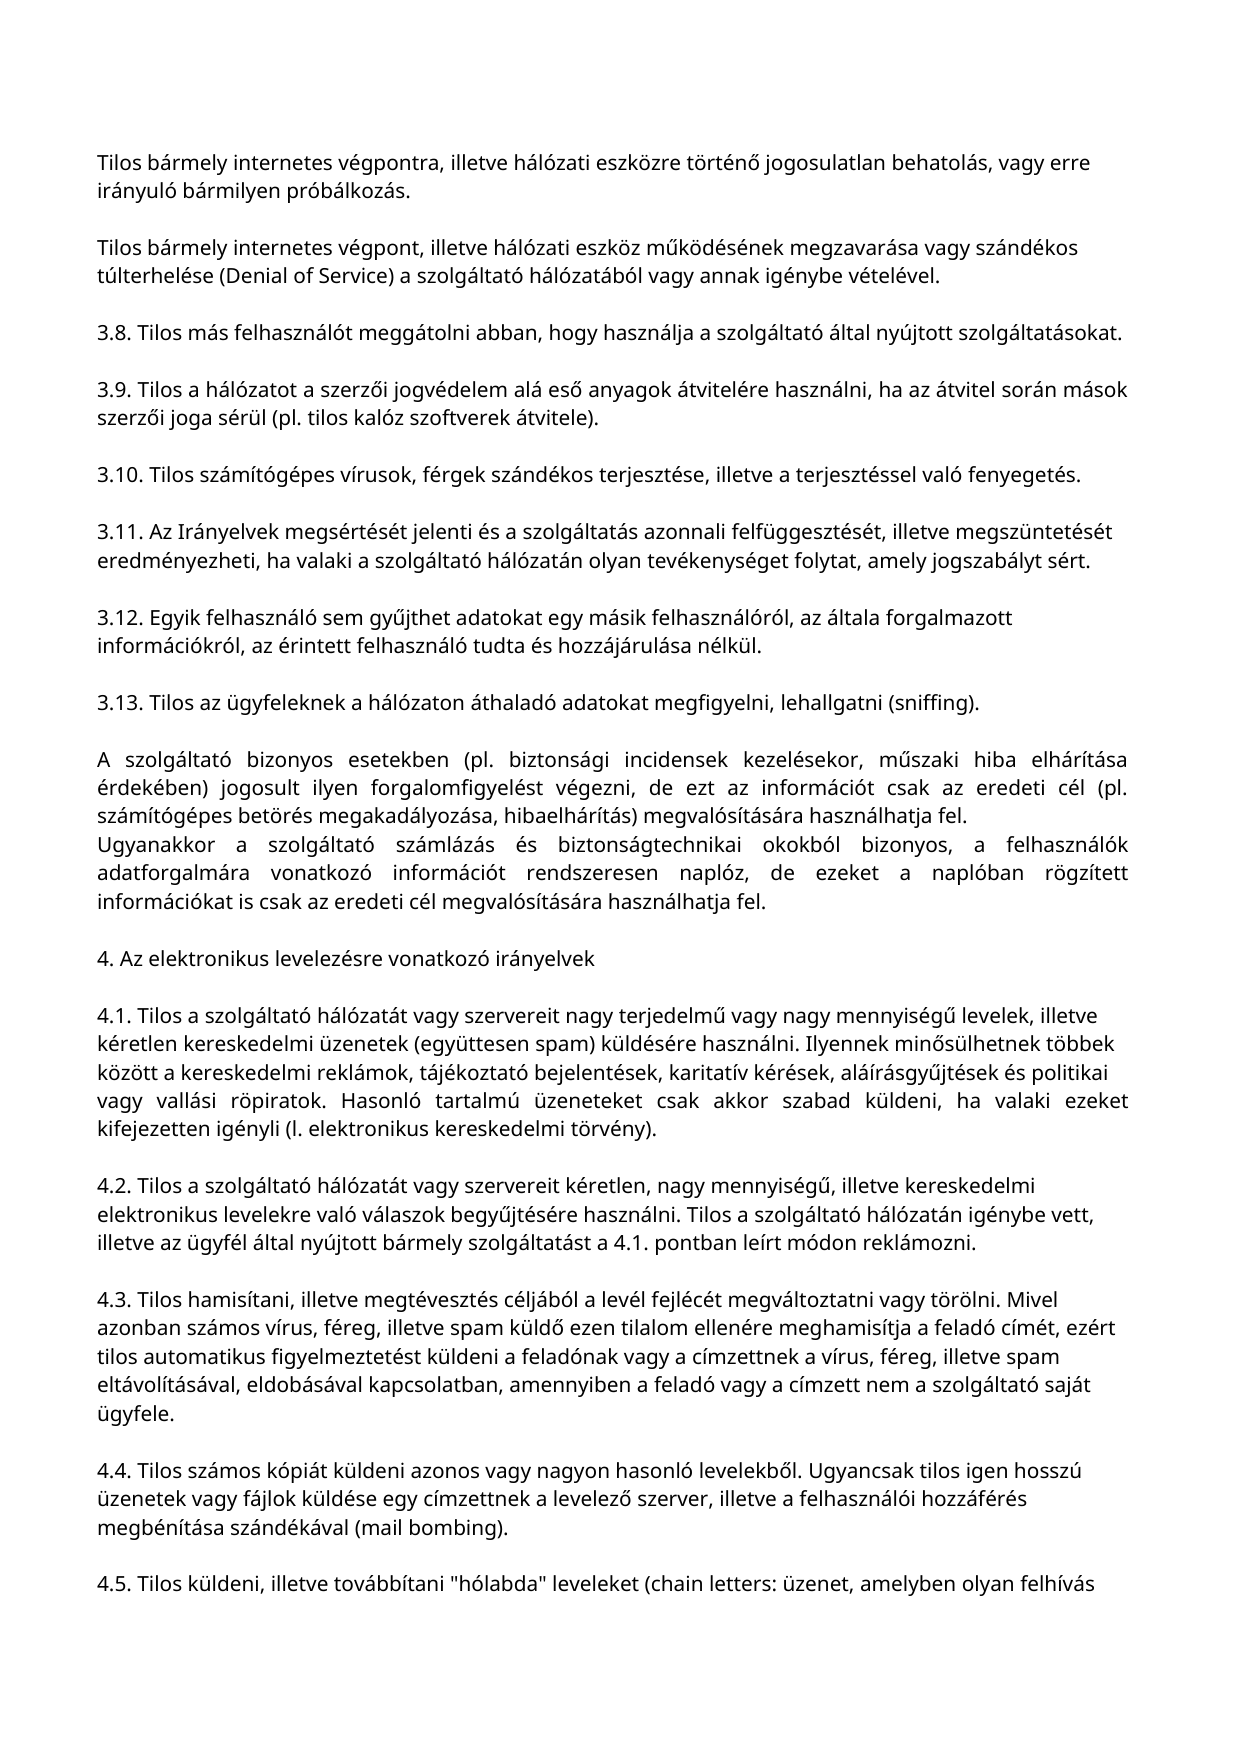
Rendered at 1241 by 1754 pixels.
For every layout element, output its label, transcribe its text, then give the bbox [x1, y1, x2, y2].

text 3.13. Tilos az ügyfeleknek a hálózaton áthaladó adatokat megfigyelni, lehallgatni (sniffing). [97, 688, 1130, 716]
text eltávolításával, eldobásával kapcsolatban, amennyiben a feladó vagy a címzett nem a szolgáltató saját [97, 1370, 1130, 1399]
text megbénítása szándékával (mail bombing). [97, 1513, 1130, 1541]
text Tilos bármely internetes végpont, illetve hálózati eszköz működésének megzavarása vagy szándékos [97, 233, 1130, 261]
text azonban számos vírus, féreg, illetve spam küldő ezen tilalom ellenére meghamisítja a feladó címét, ezért [97, 1313, 1130, 1342]
text elektronikus levelekre való válaszok begyűjtésére használni. Tilos a szolgáltató hálózatán igénybe vett, [97, 1200, 1130, 1228]
text 3.8. Tilos más felhasználót meggátolni abban, hogy használja a szolgáltató által nyújtott szolgáltatásokat. [97, 318, 1130, 347]
text Tilos bármely internetes végpontra, illetve hálózati eszközre történő jogosulatlan behatolás, vagy erre [97, 148, 1130, 176]
text között a kereskedelmi reklámok, tájékoztató bejelentések, karitatív kérések, aláírásgyűjtések és politikai [97, 1058, 1130, 1086]
text A szolgáltató bizonyos esetekben (pl. biztonsági incidensek kezelésekor, műszaki hiba elhárítása érdekében) jogosult ilyen forgalomfigyelést végezni, de ezt az információt csak az eredeti cél (pl. számítógépes betörés megakadályozása, hibaelhárítás) megvalósítására használhatja fel. [97, 745, 1130, 830]
text eredményezheti, ha valaki a szolgáltató hálózatán olyan tevékenységet folytat, amely jogszabályt sért. [97, 546, 1130, 574]
text túlterhelése (Denial of Service) a szolgáltató hálózatából vagy annak igénybe vételével. [97, 261, 1130, 290]
text ügyfele. [97, 1399, 1130, 1427]
text információkról, az érintett felhasználó tudta és hozzájárulása nélkül. [97, 631, 1130, 659]
text 4.5. Tilos küldeni, illetve továbbítani "hólabda" leveleket (chain letters: üzenet, amelyben olyan felhívás [97, 1569, 1130, 1598]
text 3.9. Tilos a hálózatot a szerzői jogvédelem alá eső anyagok átvitelére használni, ha az átvitel során mások szerzői joga sérül (pl. tilos kalóz szoftverek átvitele). [97, 375, 1130, 432]
text 3.12. Egyik felhasználó sem gyűjthet adatokat egy másik felhasználóról, az általa forgalmazott [97, 603, 1130, 631]
text 4. Az elektronikus levelezésre vonatkozó irányelvek [97, 944, 1130, 972]
text irányuló bármilyen próbálkozás. [97, 176, 1130, 204]
text 4.3. Tilos hamisítani, illetve megtévesztés céljából a levél fejlécét megváltoztatni vagy törölni. Mivel [97, 1285, 1130, 1313]
text illetve az ügyfél által nyújtott bármely szolgáltatást a 4.1. pontban leírt módon reklámozni. [97, 1228, 1130, 1257]
text tilos automatikus figyelmeztetést küldeni a feladónak vagy a címzettnek a vírus, féreg, illetve spam [97, 1342, 1130, 1370]
text 4.4. Tilos számos kópiát küldeni azonos vagy nagyon hasonló levelekből. Ugyancsak tilos igen hosszú [97, 1456, 1130, 1484]
text 3.11. Az Irányelvek megsértését jelenti és a szolgáltatás azonnali felfüggesztését, illetve megszüntetését [97, 517, 1130, 546]
text vagy vallási röpiratok. Hasonló tartalmú üzeneteket csak akkor szabad küldeni, ha valaki ezeket kifejezetten igényli (l. elektronikus kereskedelmi törvény). [97, 1086, 1130, 1143]
text 4.1. Tilos a szolgáltató hálózatát vagy szervereit nagy terjedelmű vagy nagy mennyiségű levelek, illetve [97, 1001, 1130, 1029]
text 4.2. Tilos a szolgáltató hálózatát vagy szervereit kéretlen, nagy mennyiségű, illetve kereskedelmi [97, 1171, 1130, 1200]
text kéretlen kereskedelmi üzenetek (együttesen spam) küldésére használni. Ilyennek minősülhetnek többek [97, 1029, 1130, 1058]
text 3.10. Tilos számítógépes vírusok, férgek szándékos terjesztése, illetve a terjesztéssel való fenyegetés. [97, 460, 1130, 489]
text üzenetek vagy fájlok küldése egy címzettnek a levelező szerver, illetve a felhasználói hozzáférés [97, 1484, 1130, 1513]
text Ugyanakkor a szolgáltató számlázás és biztonságtechnikai okokból bizonyos, a felhasználók adatforgalmára vonatkozó információt rendszeresen naplóz, de ezeket a naplóban rögzített információkat is csak az eredeti cél megvalósítására használhatja fel. [97, 830, 1130, 915]
